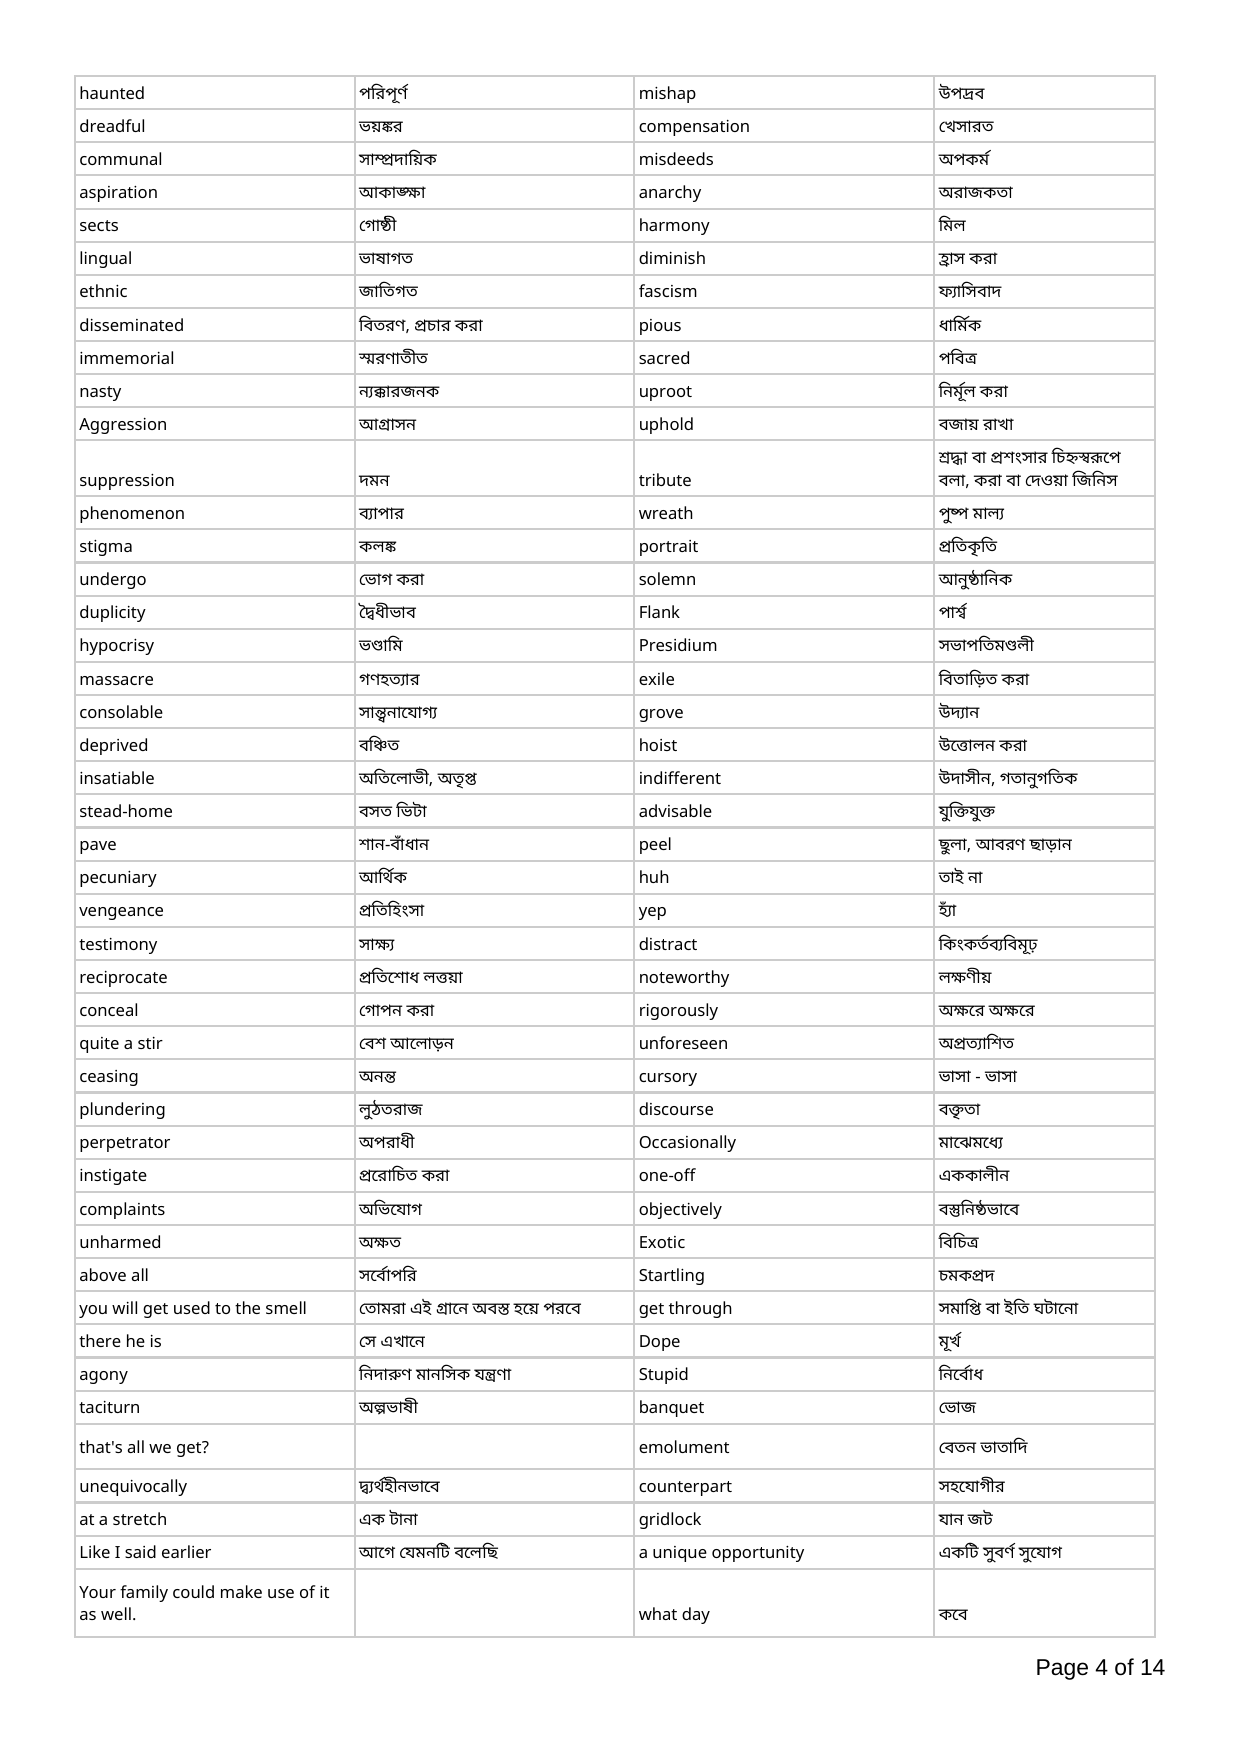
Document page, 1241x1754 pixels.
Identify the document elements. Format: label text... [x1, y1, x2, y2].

table_cell ভোগ করা [356, 564, 633, 594]
table_cell sacred [635, 342, 933, 373]
table_cell pave [76, 829, 354, 859]
table_cell one-off [635, 1160, 933, 1191]
table_cell Like I said earlier [76, 1537, 354, 1568]
table_cell ভাষাগত [356, 243, 633, 274]
table_cell ভোজ [935, 1392, 1154, 1423]
table_cell অরাজকতা [935, 176, 1154, 207]
table_cell বসত ভিটা [356, 795, 633, 826]
table_cell আকাঙ্ক্ষা [356, 176, 633, 207]
table_cell Presidium [635, 630, 933, 661]
table_cell সে এখানে [356, 1325, 633, 1356]
table_cell unequivocally [76, 1470, 354, 1501]
table_cell অপ্রত্যাশিত [935, 1027, 1154, 1058]
table_cell অপরাধী [356, 1127, 633, 1158]
table_cell reciprocate [76, 961, 354, 992]
table_cell peel [635, 829, 933, 859]
table_cell wreath [635, 497, 933, 528]
table_cell indifferent [635, 762, 933, 793]
table_cell মিল [935, 210, 1154, 241]
table_cell অক্ষরে অক্ষরে [935, 994, 1154, 1025]
table_cell Dope [635, 1325, 933, 1356]
table_cell লক্ষণীয় [935, 961, 1154, 992]
table_cell a unique opportunity [635, 1537, 933, 1568]
table_cell বেশ আলোড়ন [356, 1027, 633, 1058]
table_cell নিদারুণ মানসিক যন্ত্রণা [356, 1359, 633, 1389]
table_cell গোষ্ঠী [356, 210, 633, 241]
table_cell huh [635, 862, 933, 893]
table_cell ব্যাপার [356, 497, 633, 528]
table_cell ভণ্ডামি [356, 630, 633, 661]
table_cell rigorously [635, 994, 933, 1025]
table_cell ছুলা, আবরণ ছাড়ান [935, 829, 1154, 859]
table_cell বিতাড়িত করা [935, 663, 1154, 694]
table_cell কলঙ্ক [356, 530, 633, 561]
table_cell অভিযোগ [356, 1193, 633, 1224]
table_cell unharmed [76, 1226, 354, 1257]
table_cell শ্রদ্ধা বা প্রশংসার চিহ্নস্বরূপে বলা, করা বা দেওয়া জিনিস [935, 441, 1154, 495]
table_cell ভাসা - ভাসা [935, 1060, 1154, 1091]
table_cell immemorial [76, 342, 354, 373]
table_cell [356, 1570, 633, 1636]
table_cell নির্মূল করা [935, 375, 1154, 406]
table_cell deprived [76, 729, 354, 760]
table_cell counterpart [635, 1470, 933, 1501]
table_cell testimony [76, 928, 354, 959]
table_cell দ্ব্যর্থহীনভাবে [356, 1470, 633, 1501]
table_cell চমকপ্রদ [935, 1259, 1154, 1290]
table_cell Startling [635, 1259, 933, 1290]
table_cell grove [635, 696, 933, 727]
table_cell বিতরণ, প্রচার করা [356, 309, 633, 340]
table_cell উত্তোলন করা [935, 729, 1154, 760]
table_cell যুক্তিযুক্ত [935, 795, 1154, 826]
table_cell uphold [635, 408, 933, 439]
table_cell solemn [635, 564, 933, 594]
table_cell গোপন করা [356, 994, 633, 1025]
table_cell insatiable [76, 762, 354, 793]
table_cell গণহত্যার [356, 663, 633, 694]
table_cell প্রতিশোধ লত্তয়া [356, 961, 633, 992]
table_cell হ্রাস করা [935, 243, 1154, 274]
table_cell ধার্মিক [935, 309, 1154, 340]
table_cell sects [76, 210, 354, 241]
table_cell communal [76, 143, 354, 174]
table_cell বজায় রাখা [935, 408, 1154, 439]
table_cell get through [635, 1292, 933, 1323]
table_cell fascism [635, 276, 933, 307]
table_cell unforeseen [635, 1027, 933, 1058]
table_cell massacre [76, 663, 354, 694]
table_cell অল্পভাষী [356, 1392, 633, 1423]
table_cell সভাপতিমণ্ডলী [935, 630, 1154, 661]
table_cell anarchy [635, 176, 933, 207]
table_cell মাঝেমধ্যে [935, 1127, 1154, 1158]
table_cell Exotic [635, 1226, 933, 1257]
table_cell সান্ত্বনাযোগ্য [356, 696, 633, 727]
table_cell gridlock [635, 1504, 933, 1534]
table_cell অক্ষত [356, 1226, 633, 1257]
table_cell taciturn [76, 1392, 354, 1423]
table_cell বেতন ভাতাদি [935, 1425, 1154, 1468]
table_cell quite a stir [76, 1027, 354, 1058]
table_cell stead-home [76, 795, 354, 826]
table_cell plundering [76, 1094, 354, 1124]
table_cell তোমরা এই গ্রানে অবস্ত হয়ে পরবে [356, 1292, 633, 1323]
table_cell perpetrator [76, 1127, 354, 1158]
table_cell pecuniary [76, 862, 354, 893]
table_cell পরিপূর্ণ [356, 77, 633, 108]
table_cell vengeance [76, 895, 354, 926]
table_cell yep [635, 895, 933, 926]
table_cell complaints [76, 1193, 354, 1224]
table_cell phenomenon [76, 497, 354, 528]
table_cell তাই না [935, 862, 1154, 893]
table_cell emolument [635, 1425, 933, 1468]
table_cell aspiration [76, 176, 354, 207]
table_cell cursory [635, 1060, 933, 1091]
table_cell অপকর্ম [935, 143, 1154, 174]
table_cell আনুষ্ঠানিক [935, 564, 1154, 594]
table_cell mishap [635, 77, 933, 108]
table_cell অতিলোভী, অতৃপ্ত [356, 762, 633, 793]
table_cell discourse [635, 1094, 933, 1124]
table_cell এককালীন [935, 1160, 1154, 1191]
table_cell একটি সুবর্ণ সুযোগ [935, 1537, 1154, 1568]
table_cell duplicity [76, 597, 354, 628]
table_cell agony [76, 1359, 354, 1389]
table_cell lingual [76, 243, 354, 274]
table_cell সমাপ্তি বা ইতি ঘটানো [935, 1292, 1154, 1323]
table_cell ভয়ঙ্কর [356, 110, 633, 141]
table_cell uproot [635, 375, 933, 406]
table_cell এক টানা [356, 1504, 633, 1534]
table_cell স্মরণাতীত [356, 342, 633, 373]
table_cell pious [635, 309, 933, 340]
table_cell you will get used to the smell [76, 1292, 354, 1323]
table_cell there he is [76, 1325, 354, 1356]
table_cell disseminated [76, 309, 354, 340]
table_cell hoist [635, 729, 933, 760]
table_cell অনন্ত [356, 1060, 633, 1091]
table_cell দমন [356, 441, 633, 495]
table_cell নির্বোধ [935, 1359, 1154, 1389]
table_cell যান জট [935, 1504, 1154, 1534]
table_cell সহযোগীর [935, 1470, 1154, 1501]
table_cell লুঠতরাজ [356, 1094, 633, 1124]
table_cell nasty [76, 375, 354, 406]
table_cell Aggression [76, 408, 354, 439]
table_cell প্রতিকৃতি [935, 530, 1154, 561]
table_cell আর্থিক [356, 862, 633, 893]
table_cell above all [76, 1259, 354, 1290]
table_cell [356, 1425, 633, 1468]
table_cell পবিত্র [935, 342, 1154, 373]
table_cell সাম্প্রদায়িক [356, 143, 633, 174]
table_cell portrait [635, 530, 933, 561]
table_cell প্রতিহিংসা [356, 895, 633, 926]
table_cell ethnic [76, 276, 354, 307]
table_cell আগে যেমনটি বলেছি [356, 1537, 633, 1568]
table_cell ন্যক্কারজনক [356, 375, 633, 406]
table_cell banquet [635, 1392, 933, 1423]
table_cell জাতিগত [356, 276, 633, 307]
table_cell noteworthy [635, 961, 933, 992]
table_cell undergo [76, 564, 354, 594]
table_cell হ্যাঁ [935, 895, 1154, 926]
table_cell সাক্ষ্য [356, 928, 633, 959]
table_cell প্ররোচিত করা [356, 1160, 633, 1191]
table_cell objectively [635, 1193, 933, 1224]
table_cell Flank [635, 597, 933, 628]
table_cell hypocrisy [76, 630, 354, 661]
table_cell distract [635, 928, 933, 959]
table_cell উদাসীন, গতানুগতিক [935, 762, 1154, 793]
table_cell tribute [635, 441, 933, 495]
table_cell ফ্যাসিবাদ [935, 276, 1154, 307]
table_cell what day [635, 1570, 933, 1636]
table_cell কিংকর্তব্যবিমূঢ় [935, 928, 1154, 959]
table_cell উদ্যান [935, 696, 1154, 727]
table_cell বঞ্চিত [356, 729, 633, 760]
table_cell stigma [76, 530, 354, 561]
table_cell at a stretch [76, 1504, 354, 1534]
table_cell বক্তৃতা [935, 1094, 1154, 1124]
table_cell মূর্খ [935, 1325, 1154, 1356]
table_cell পুষ্প মাল্য [935, 497, 1154, 528]
table_cell suppression [76, 441, 354, 495]
table_cell সর্বোপরি [356, 1259, 633, 1290]
table_cell শান-বাঁধান [356, 829, 633, 859]
table_cell that's all we get? [76, 1425, 354, 1468]
table_cell বস্তুনিষ্ঠভাবে [935, 1193, 1154, 1224]
table_cell misdeeds [635, 143, 933, 174]
table_cell দ্বৈধীভাব [356, 597, 633, 628]
table_cell কবে [935, 1570, 1154, 1636]
table_cell advisable [635, 795, 933, 826]
table_cell conceal [76, 994, 354, 1025]
table_cell instigate [76, 1160, 354, 1191]
table_cell harmony [635, 210, 933, 241]
table_cell compensation [635, 110, 933, 141]
table_cell Your family could make use of it as well. [76, 1570, 354, 1636]
table_cell পার্শ্ব [935, 597, 1154, 628]
table_cell haunted [76, 77, 354, 108]
table_cell খেসারত [935, 110, 1154, 141]
table_cell আগ্রাসন [356, 408, 633, 439]
table_cell exile [635, 663, 933, 694]
table_cell consolable [76, 696, 354, 727]
table_cell diminish [635, 243, 933, 274]
table_cell বিচিত্র [935, 1226, 1154, 1257]
table_cell Occasionally [635, 1127, 933, 1158]
table_cell dreadful [76, 110, 354, 141]
table_cell ceasing [76, 1060, 354, 1091]
table_cell Stupid [635, 1359, 933, 1389]
table_cell উপদ্রব [935, 77, 1154, 108]
